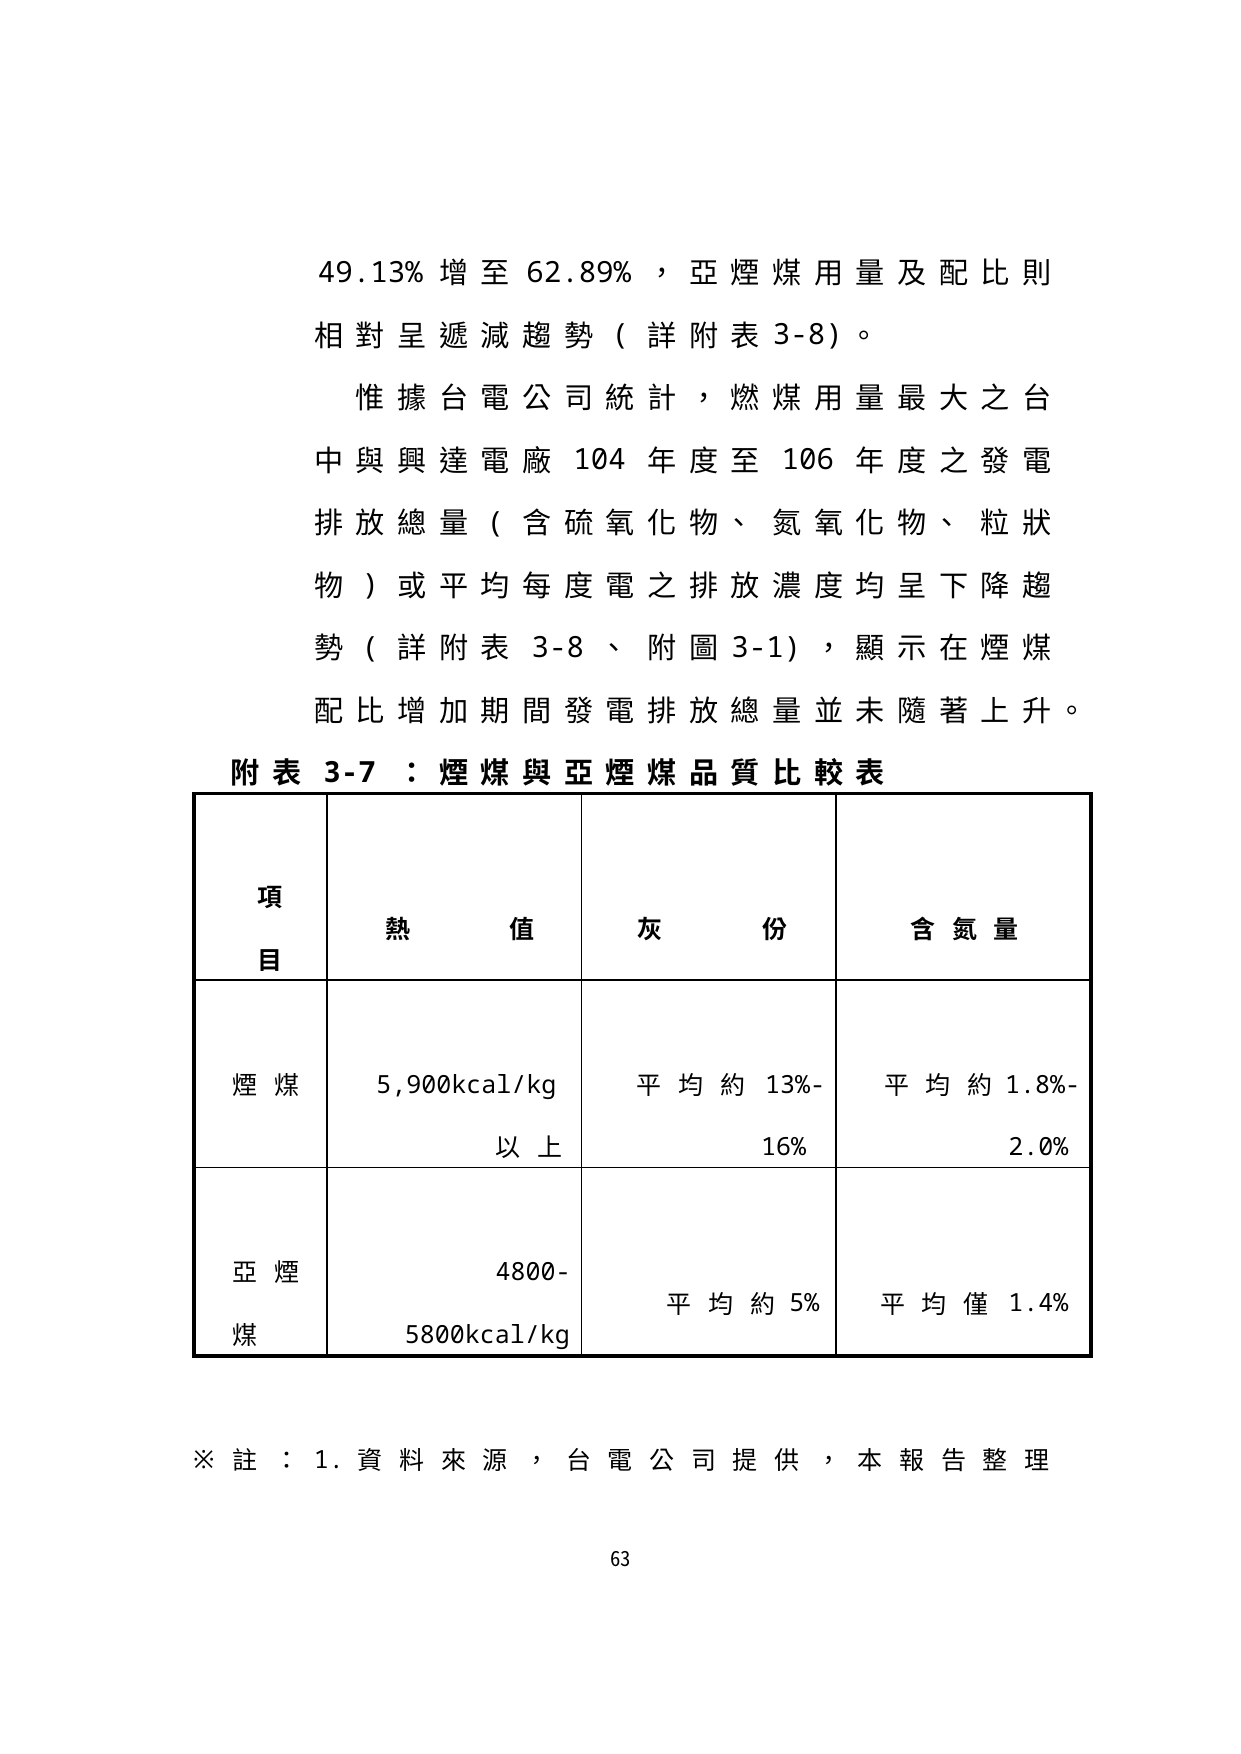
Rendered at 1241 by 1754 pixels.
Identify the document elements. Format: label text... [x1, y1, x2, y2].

table_cell 平均約13%-16% [582, 981, 835, 1167]
table_header 項 目 [196, 795, 326, 979]
table_header 灰 份 [582, 795, 835, 979]
table_cell 煙煤 [196, 981, 326, 1167]
text 49.13%增至62.89%，亞煙煤用量及配比則相對呈遞減趨勢(詳附表3-8)。 [271, 229, 1058, 354]
table_cell 5,900kcal/kg以上 [328, 981, 581, 1167]
table_header 熱 值 [328, 795, 581, 979]
text ※註：1.資料來源，台電公司提供，本報告整理 [183, 1417, 1058, 1479]
text 惟據台電公司統計，燃煤用量最大之台中與興達電廠104年度至106年度之發電排放總量(含硫氧化物、氮氧化物、粒狀物)或平均每度電之排放濃度均呈下降趨勢(詳附表3-8、附圖3-1)，顯示在煙煤配比增加期間發電排放總量並未隨著上升。 [271, 354, 1058, 729]
table_cell 平均僅1.4% [837, 1168, 1089, 1354]
table_cell 4800-5800kcal/kg [328, 1168, 581, 1354]
table_cell 平均約5% [582, 1168, 835, 1354]
table_header 含氮量 [837, 795, 1089, 979]
table_cell 平均約1.8%-2.0% [837, 981, 1089, 1167]
text 附表3-7：煙煤與亞煙煤品質比較表 [186, 729, 1058, 792]
table_cell 亞煙煤 [196, 1168, 326, 1354]
